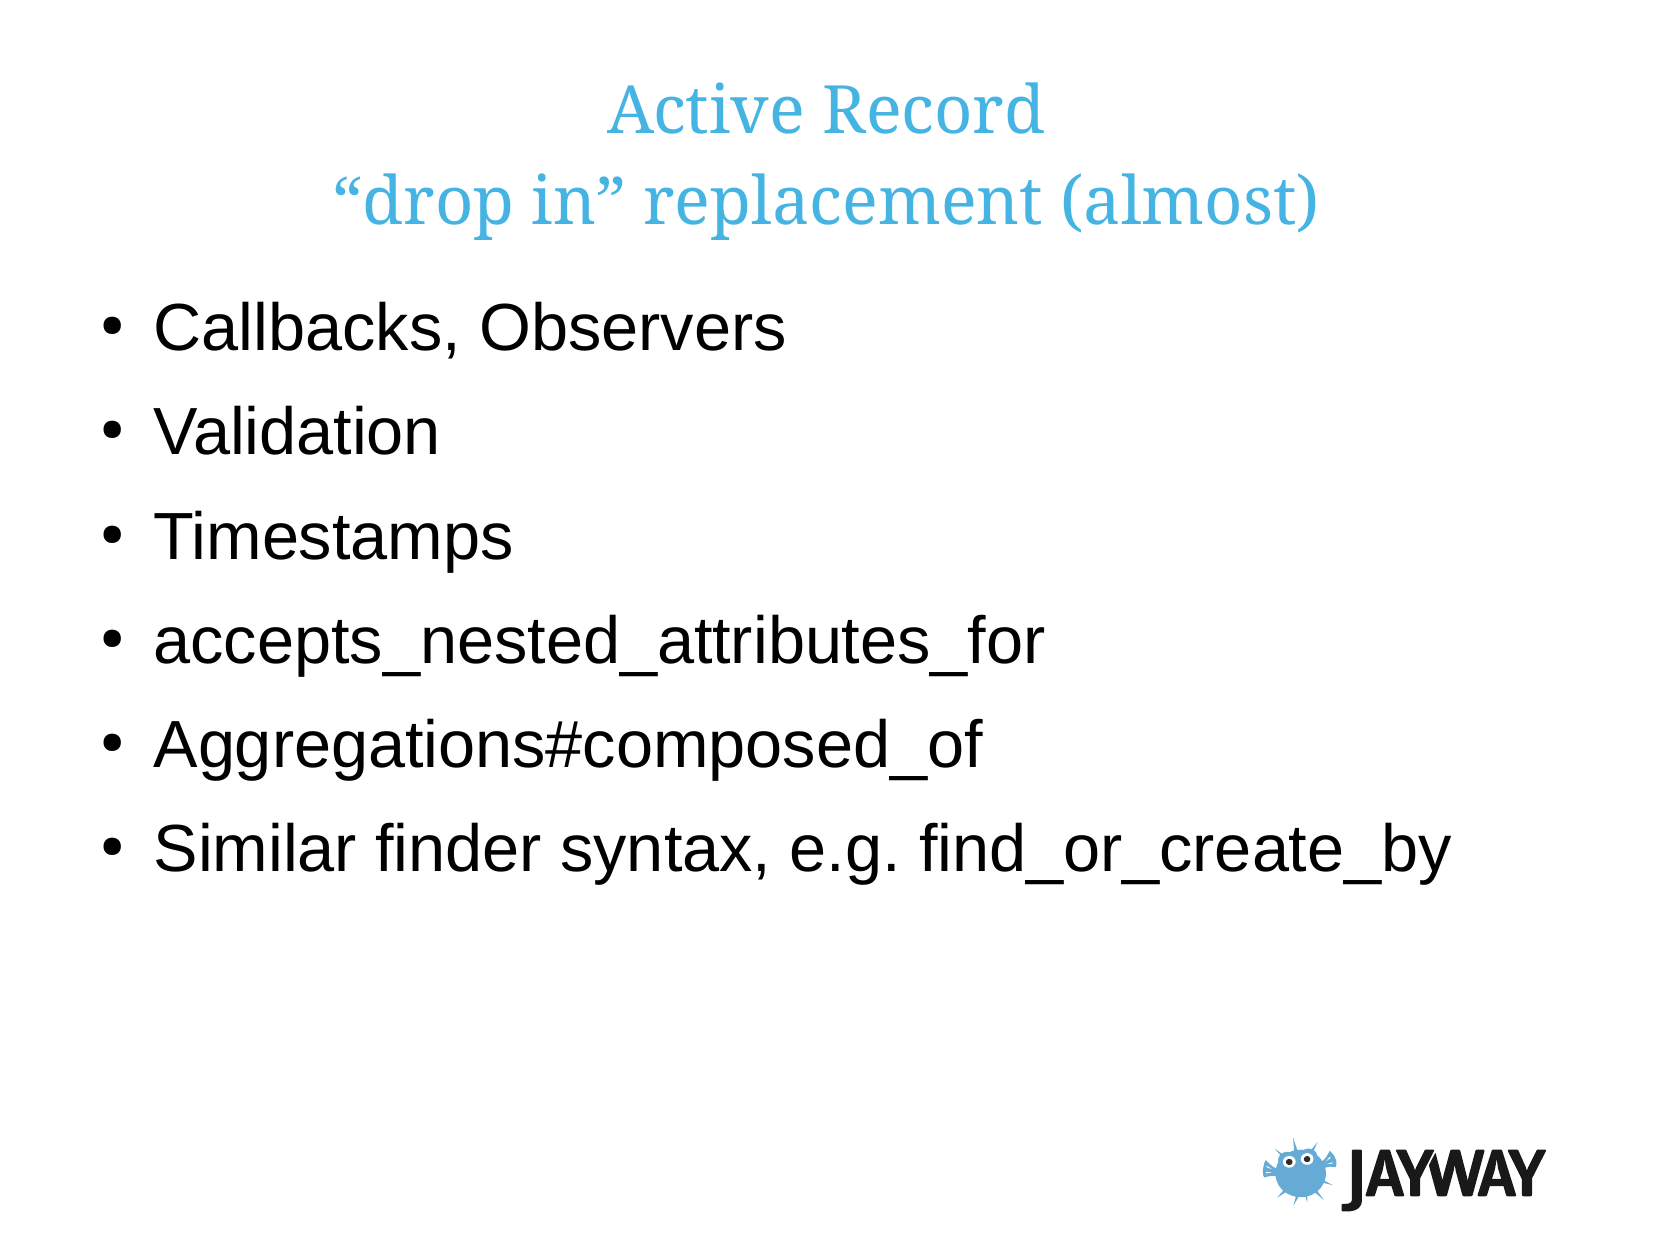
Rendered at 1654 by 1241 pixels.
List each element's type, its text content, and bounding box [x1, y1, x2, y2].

title Active Record “drop in” replacement (almost) [82, 49, 1571, 257]
list Callbacks, Observers Validation Timestamps accepts_nested_attributes_for Aggregations#composed_of Similar finder syntax, e.g. find_or_create_by [82, 290, 1571, 1109]
